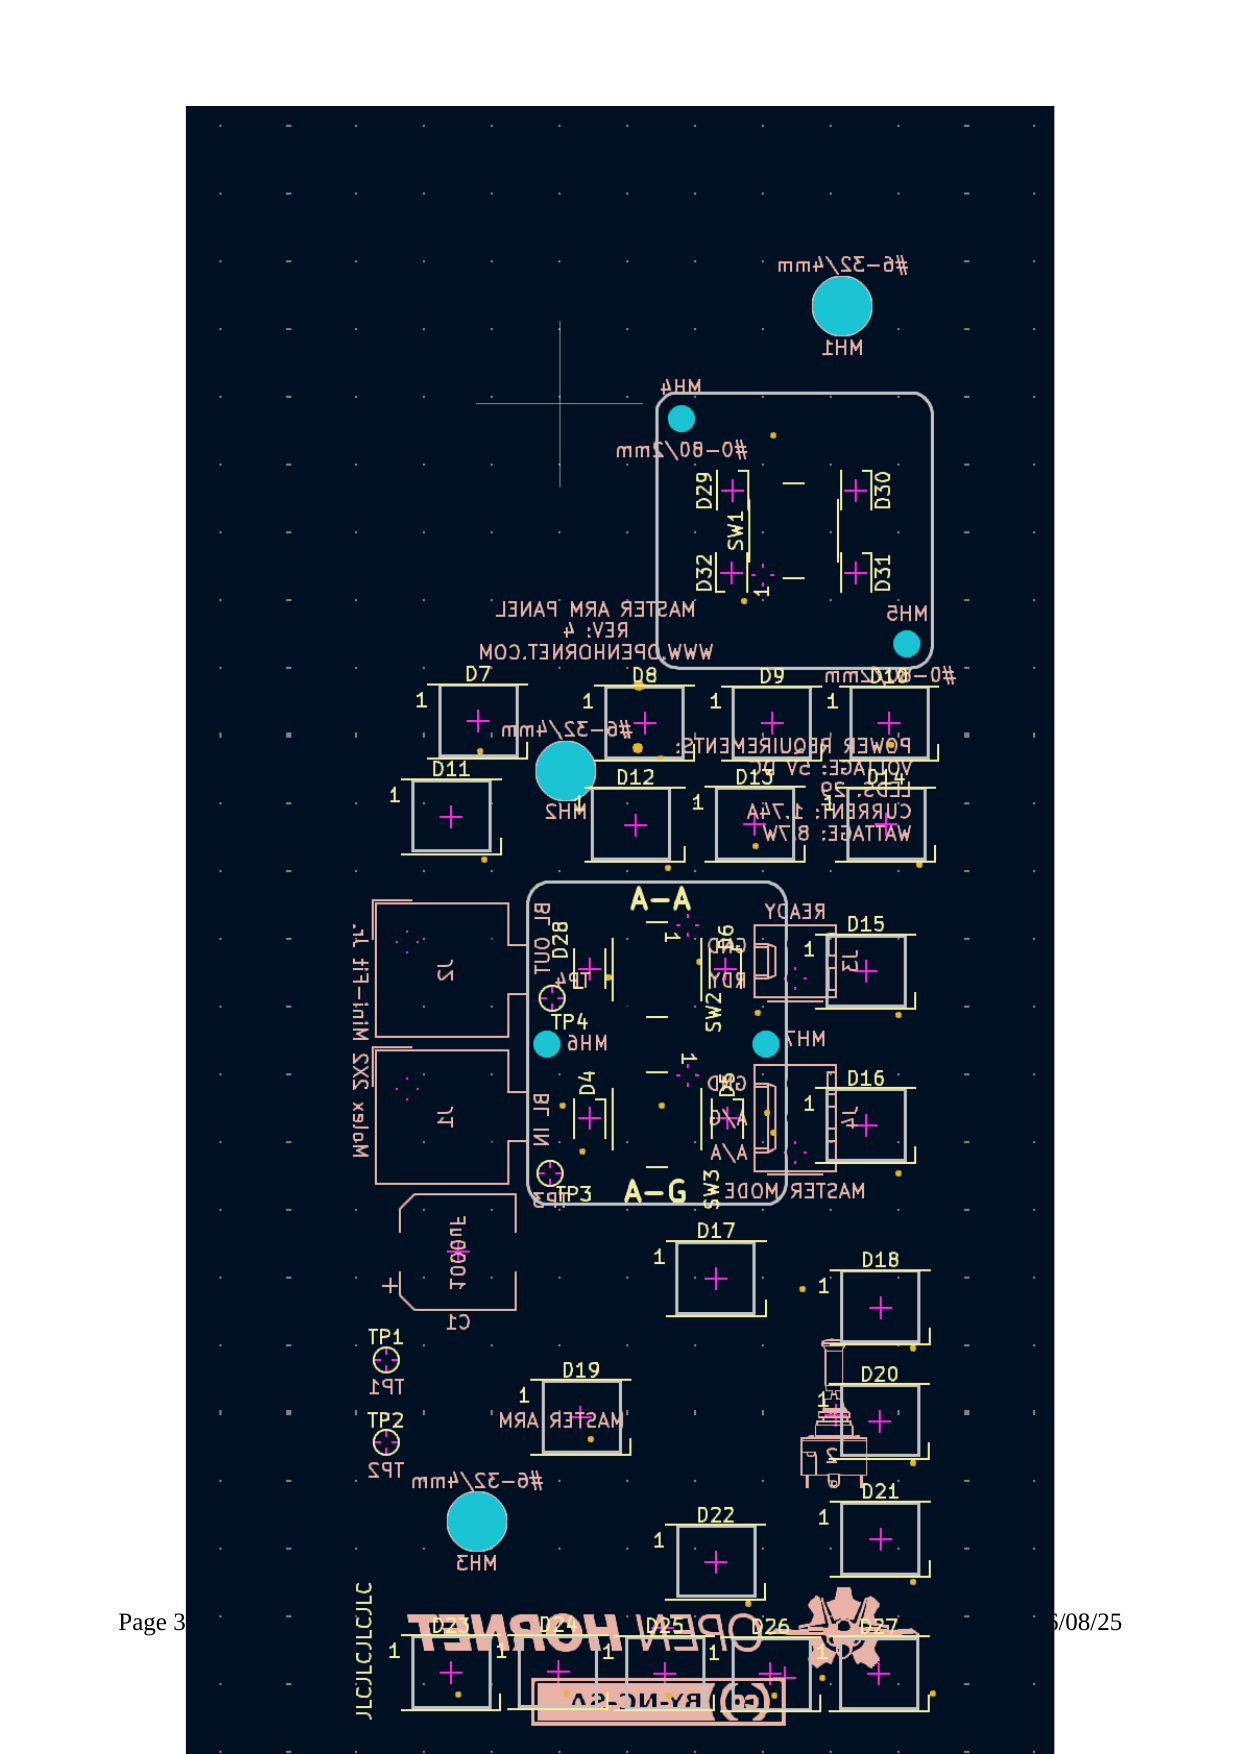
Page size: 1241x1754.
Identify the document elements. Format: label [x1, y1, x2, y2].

picture [185, 106, 1055, 1754]
